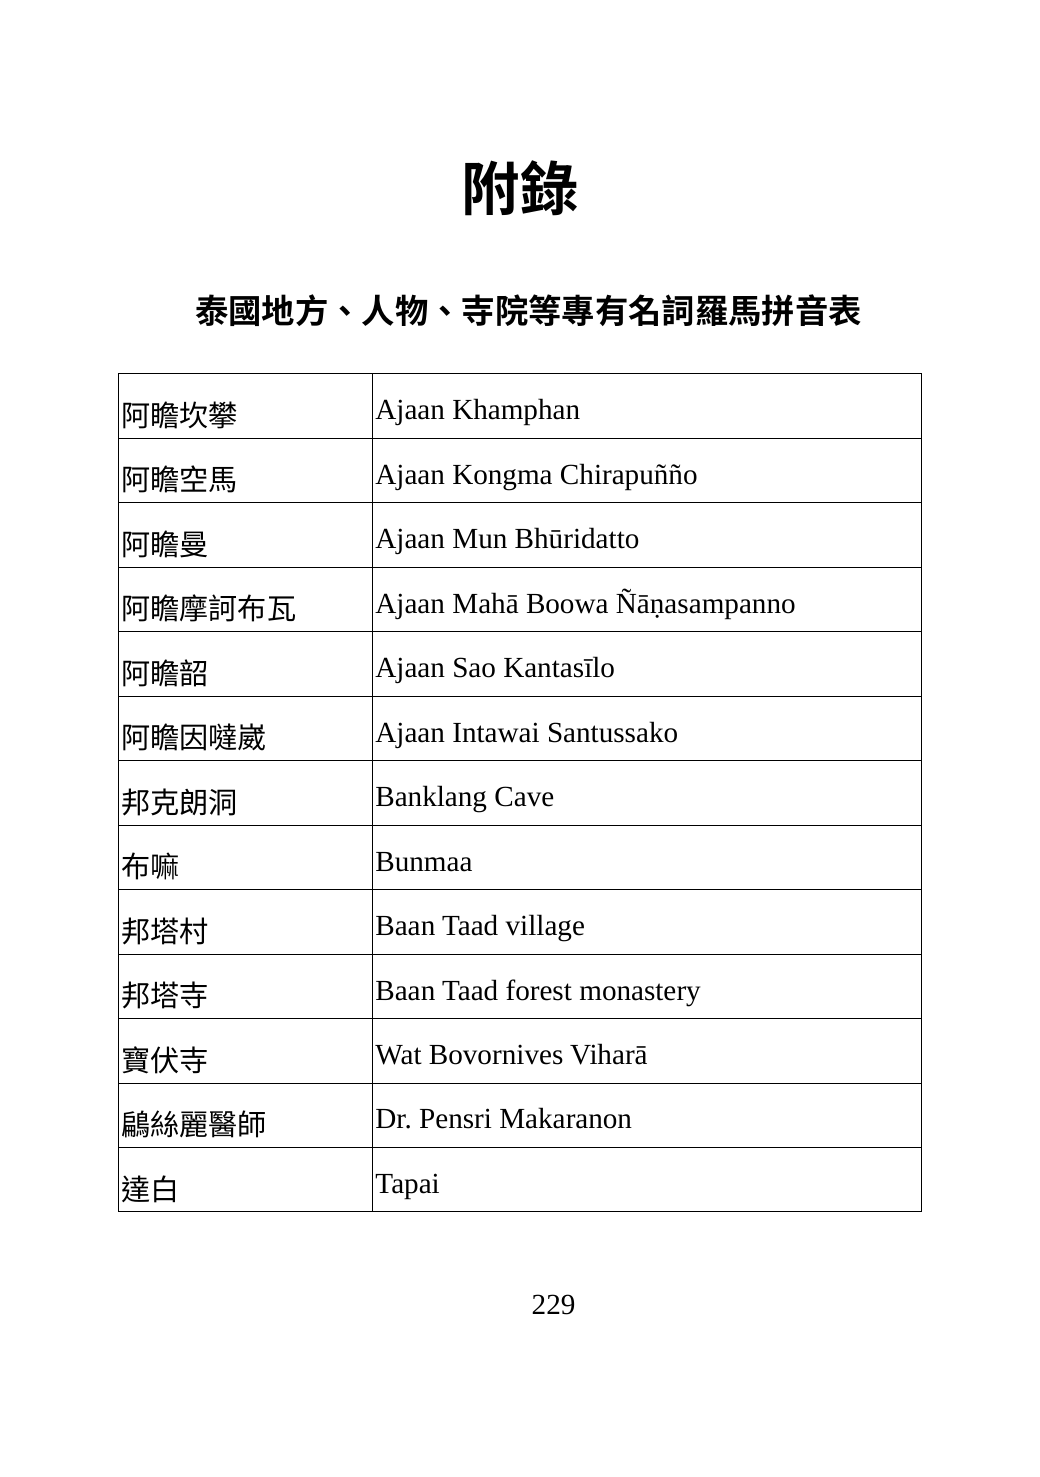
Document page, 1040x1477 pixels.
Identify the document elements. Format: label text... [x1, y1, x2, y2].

table_cell 鶣絲麗醫師 [119, 1084, 372, 1147]
table_cell 達白 [119, 1148, 372, 1211]
table_cell Ajaan Mahā Boowa Ñāṇasampanno [373, 568, 921, 631]
table_cell Wat Bovornives Viharā [373, 1019, 921, 1082]
table_cell Banklang Cave [373, 761, 921, 824]
table_cell 阿瞻摩訶布瓦 [119, 568, 372, 631]
table_header 阿瞻坎攀 [119, 374, 372, 438]
table_cell 阿瞻因噠崴 [119, 697, 372, 760]
text 泰國地方、人物、寺院等專有名詞羅馬拼音表 [118, 285, 921, 333]
table_cell 布嘛 [119, 826, 372, 889]
table_cell Ajaan Kongma Chirapuñño [373, 439, 921, 502]
table_cell Baan Taad forest monastery [373, 955, 921, 1018]
table_cell Baan Taad village [373, 890, 921, 953]
table_cell 邦克朗洞 [119, 761, 372, 824]
table_cell 邦塔村 [119, 890, 372, 953]
table_cell 阿瞻韶 [119, 632, 372, 696]
table_header Ajaan Khamphan [373, 374, 921, 438]
table_cell Ajaan Sao Kantasīlo [373, 632, 921, 696]
table_cell Dr. Pensri Makaranon [373, 1084, 921, 1147]
table_cell Tapai [373, 1148, 921, 1211]
table_cell Bunmaa [373, 826, 921, 889]
table_cell 阿瞻空馬 [119, 439, 372, 502]
subtitle 附錄 [118, 143, 921, 228]
table_cell Ajaan Mun Bhūridatto [373, 503, 921, 567]
table_cell 阿瞻曼 [119, 503, 372, 567]
table_cell Ajaan Intawai Santussako [373, 697, 921, 760]
table_cell 寶伏寺 [119, 1019, 372, 1082]
table_cell 邦塔寺 [119, 955, 372, 1018]
